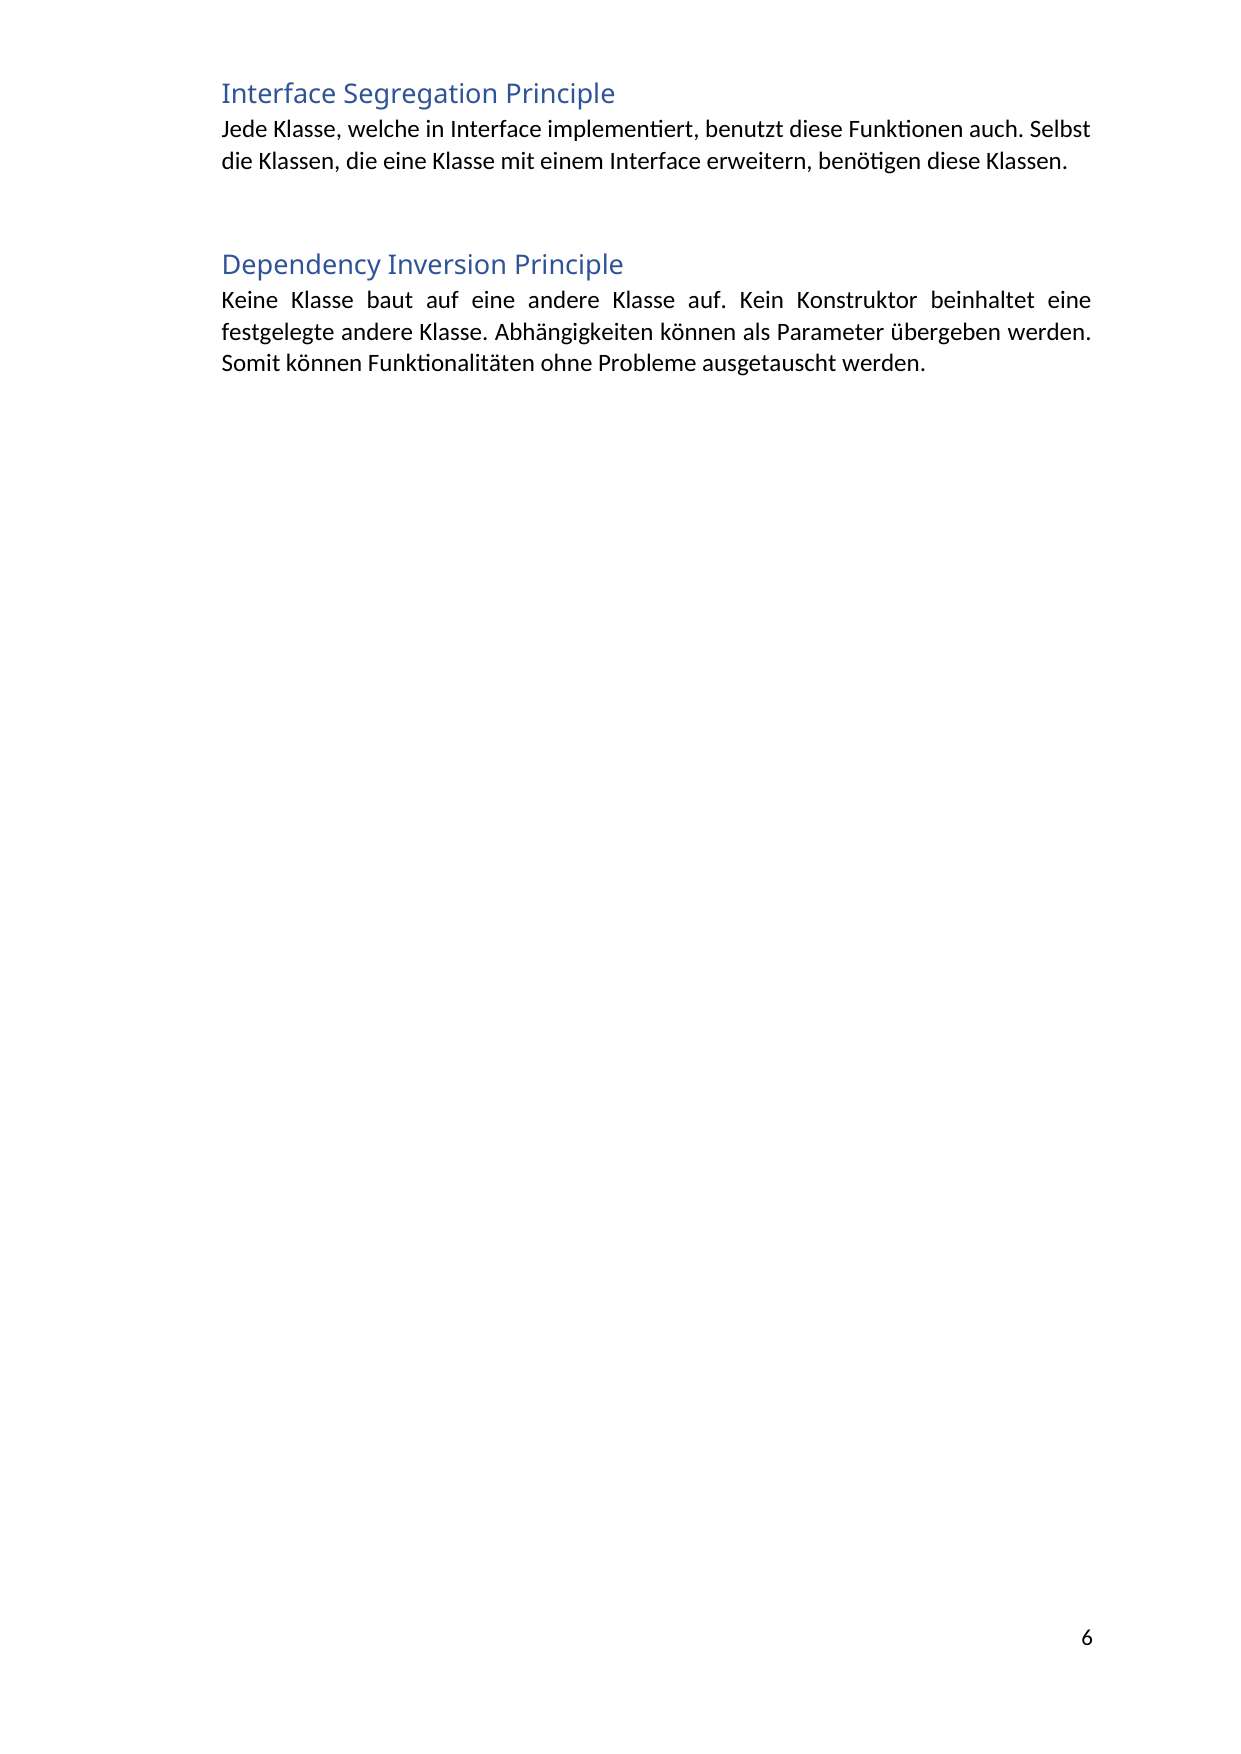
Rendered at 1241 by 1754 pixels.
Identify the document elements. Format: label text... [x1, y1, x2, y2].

text Keine Klasse baut auf eine andere Klasse auf. Kein Konstruktor beinhaltet eine festgelegte andere Klasse. Abhängigkeiten können als Parameter übergeben werden. Somit können Funktionalitäten ohne Probleme ausgetauscht werden. [221, 284, 1093, 378]
subtitle Dependency Inversion Principle [148, 246, 1093, 283]
subtitle Interface Segregation Principle [148, 75, 1093, 112]
text Jede Klasse, welche in Interface implementiert, benutzt diese Funktionen auch. Selbst die Klassen, die eine Klasse mit einem Interface erweitern, benötigen diese Klassen. [221, 113, 1093, 176]
